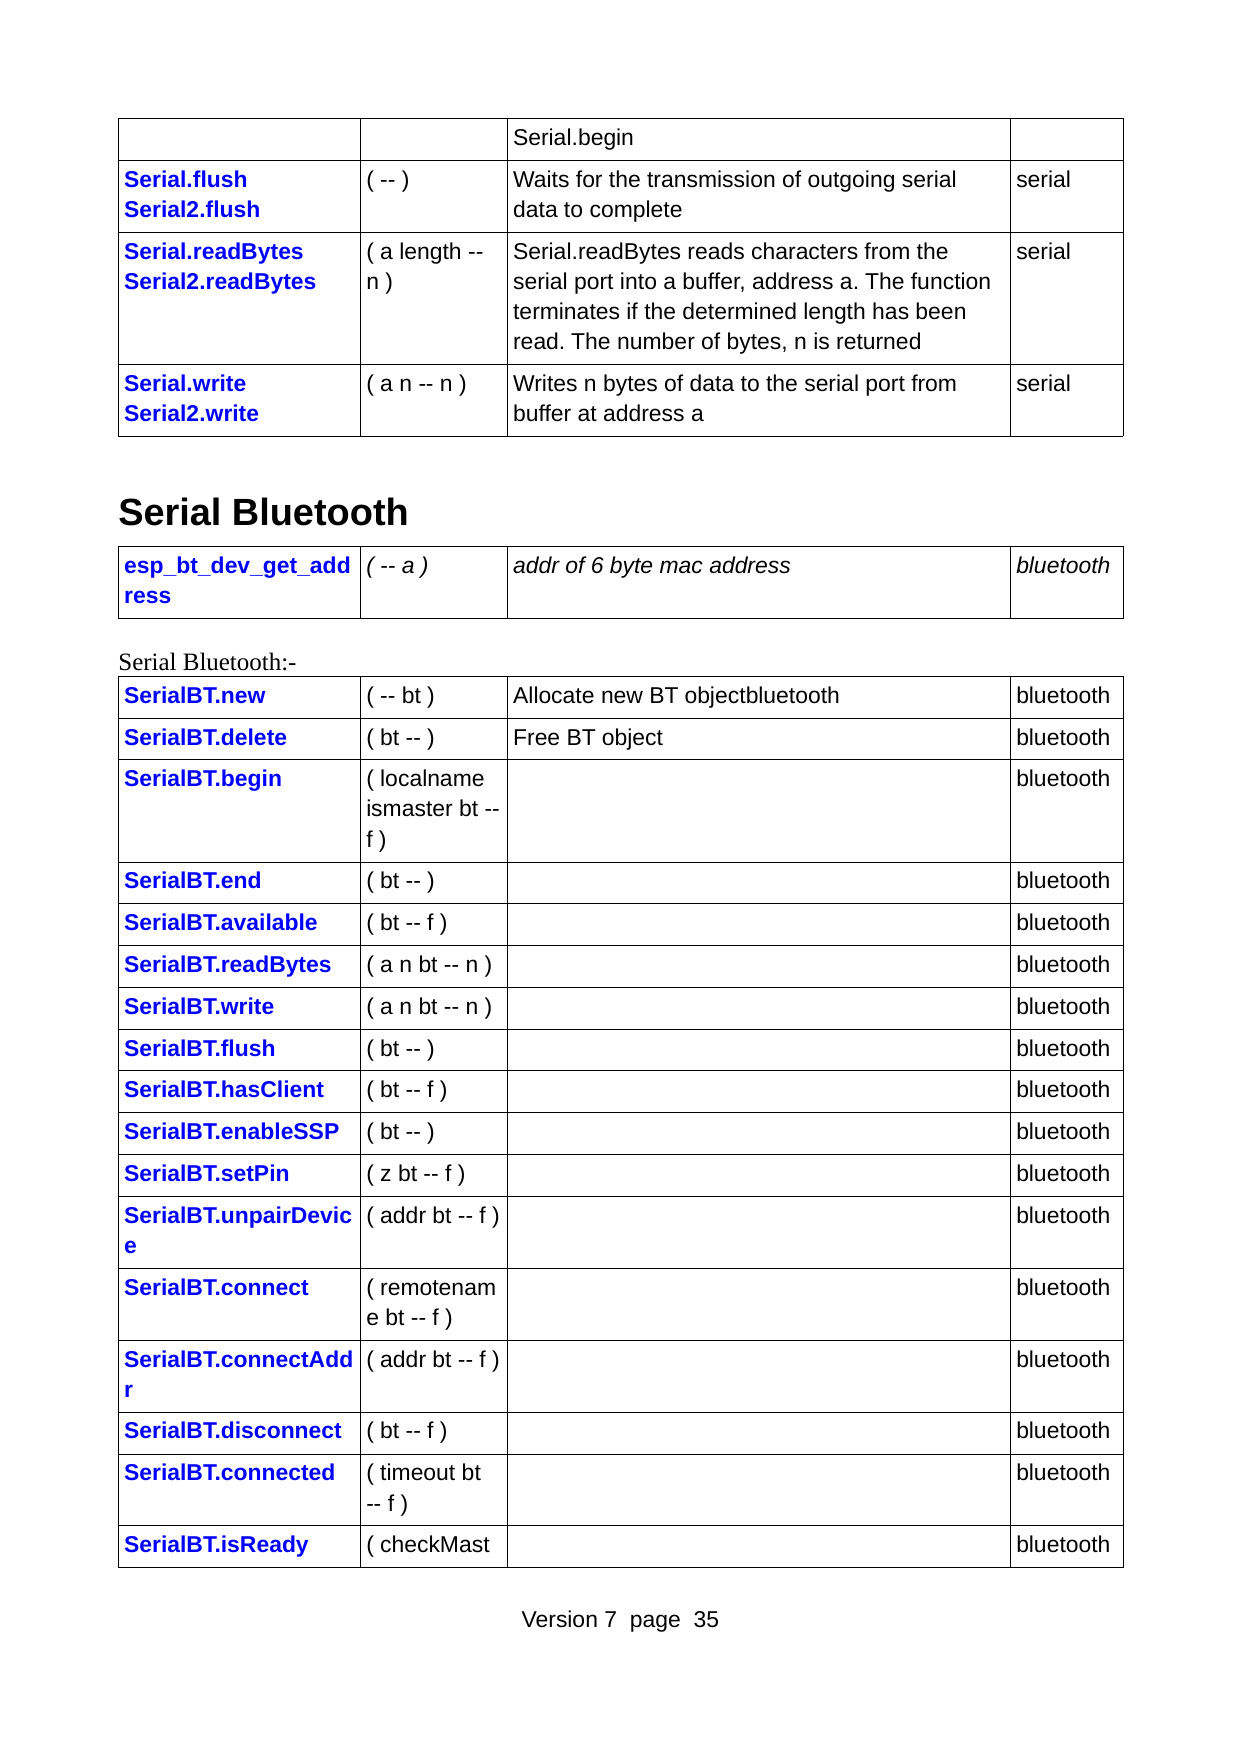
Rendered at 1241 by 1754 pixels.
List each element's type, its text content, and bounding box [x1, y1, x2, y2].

table_cell SerialBT.end [119, 863, 360, 903]
table_cell [508, 1341, 1010, 1412]
table_header bluetooth [1011, 547, 1123, 618]
table_cell Serial.write Serial2.write [119, 365, 360, 436]
table_cell SerialBT.connected [119, 1455, 360, 1525]
table_cell bluetooth [1011, 1071, 1123, 1112]
table_cell ( bt -- ) [361, 863, 507, 903]
table_cell bluetooth [1011, 988, 1123, 1029]
table_cell bluetooth [1011, 1113, 1123, 1154]
table_cell Writes n bytes of data to the serial port from buffer at address a [508, 365, 1010, 436]
table_cell ( bt -- ) [361, 719, 507, 759]
table_cell [508, 1269, 1010, 1340]
table_cell SerialBT.hasClient [119, 1071, 360, 1112]
table_cell [508, 904, 1010, 945]
table_cell ( timeout bt -- f ) [361, 1455, 507, 1525]
table_cell ( addr bt -- f ) [361, 1197, 507, 1268]
table_cell serial [1011, 233, 1123, 364]
table_cell serial [1011, 365, 1123, 436]
table_cell SerialBT.unpairDevice [119, 1197, 360, 1268]
table_cell SerialBT.readBytes [119, 946, 360, 987]
table_cell Free BT object [508, 719, 1010, 759]
table_cell bluetooth [1011, 760, 1123, 862]
table_header bluetooth [1011, 677, 1123, 718]
table_cell bluetooth [1011, 1526, 1123, 1567]
table_cell Serial.readBytes Serial2.readBytes [119, 233, 360, 364]
table_cell bluetooth [1011, 1341, 1123, 1412]
table_cell bluetooth [1011, 904, 1123, 945]
table_cell [508, 1155, 1010, 1196]
table_header esp_bt_dev_get_address [119, 547, 360, 618]
table_cell bluetooth [1011, 1455, 1123, 1525]
table_cell ( z bt -- f ) [361, 1155, 507, 1196]
table_cell ( a n bt -- n ) [361, 946, 507, 987]
table_cell ( addr bt -- f ) [361, 1341, 507, 1412]
table_header SerialBT.new [119, 677, 360, 718]
table_cell Serial.flush Serial2.flush [119, 161, 360, 232]
table_cell ( bt -- f ) [361, 1071, 507, 1112]
table_cell ( a n -- n ) [361, 365, 507, 436]
table_cell [508, 946, 1010, 987]
table_cell bluetooth [1011, 1030, 1123, 1070]
table_cell SerialBT.enableSSP [119, 1113, 360, 1154]
table_cell ( a length -- n ) [361, 233, 507, 364]
table_header addr of 6 byte mac address [508, 547, 1010, 618]
table_header Allocate new BT objectbluetooth [508, 677, 1010, 718]
table_cell Serial.readBytes reads characters from the serial port into a buffer, address a. The function terminates if the determined length has been read. The number of bytes, n is returned [508, 233, 1010, 364]
table_cell ( remotename bt -- f ) [361, 1269, 507, 1340]
table_cell SerialBT.disconnect [119, 1413, 360, 1453]
table_cell [508, 1197, 1010, 1268]
table_cell bluetooth [1011, 1197, 1123, 1268]
table_cell [508, 760, 1010, 862]
table_cell [508, 1071, 1010, 1112]
table_cell SerialBT.available [119, 904, 360, 945]
table_cell ( checkMast [361, 1526, 507, 1567]
table_cell bluetooth [1011, 1155, 1123, 1196]
table_cell ( -- ) [361, 161, 507, 232]
table_cell bluetooth [1011, 863, 1123, 903]
table_cell bluetooth [1011, 1269, 1123, 1340]
table_cell [508, 1113, 1010, 1154]
table_cell SerialBT.setPin [119, 1155, 360, 1196]
subtitle Serial Bluetooth [118, 490, 1122, 534]
table_cell SerialBT.flush [119, 1030, 360, 1070]
table_cell [508, 1413, 1010, 1453]
table_cell bluetooth [1011, 719, 1123, 759]
table_cell ( bt -- ) [361, 1113, 507, 1154]
table_cell serial [1011, 161, 1123, 232]
table_cell SerialBT.connectAddr [119, 1341, 360, 1412]
table_cell SerialBT.connect [119, 1269, 360, 1340]
table_cell [508, 1526, 1010, 1567]
table_cell [361, 119, 507, 160]
table_cell [508, 863, 1010, 903]
table_cell Serial.begin [508, 119, 1010, 160]
table_cell bluetooth [1011, 1413, 1123, 1453]
table_cell SerialBT.delete [119, 719, 360, 759]
table_cell [508, 1030, 1010, 1070]
table_cell [119, 119, 360, 160]
text Serial Bluetooth:- [118, 647, 1122, 676]
table_cell ( bt -- f ) [361, 904, 507, 945]
table_cell ( bt -- f ) [361, 1413, 507, 1453]
table_header ( -- a ) [361, 547, 507, 618]
table_cell Waits for the transmission of outgoing serial data to complete [508, 161, 1010, 232]
table_cell [508, 1455, 1010, 1525]
table_cell ( bt -- ) [361, 1030, 507, 1070]
table_cell [1011, 119, 1123, 160]
table_cell ( localname ismaster bt -- f ) [361, 760, 507, 862]
table_cell SerialBT.write [119, 988, 360, 1029]
table_cell ( a n bt -- n ) [361, 988, 507, 1029]
table_header ( -- bt ) [361, 677, 507, 718]
table_cell [508, 988, 1010, 1029]
table_cell bluetooth [1011, 946, 1123, 987]
table_cell SerialBT.begin [119, 760, 360, 862]
table_cell SerialBT.isReady [119, 1526, 360, 1567]
